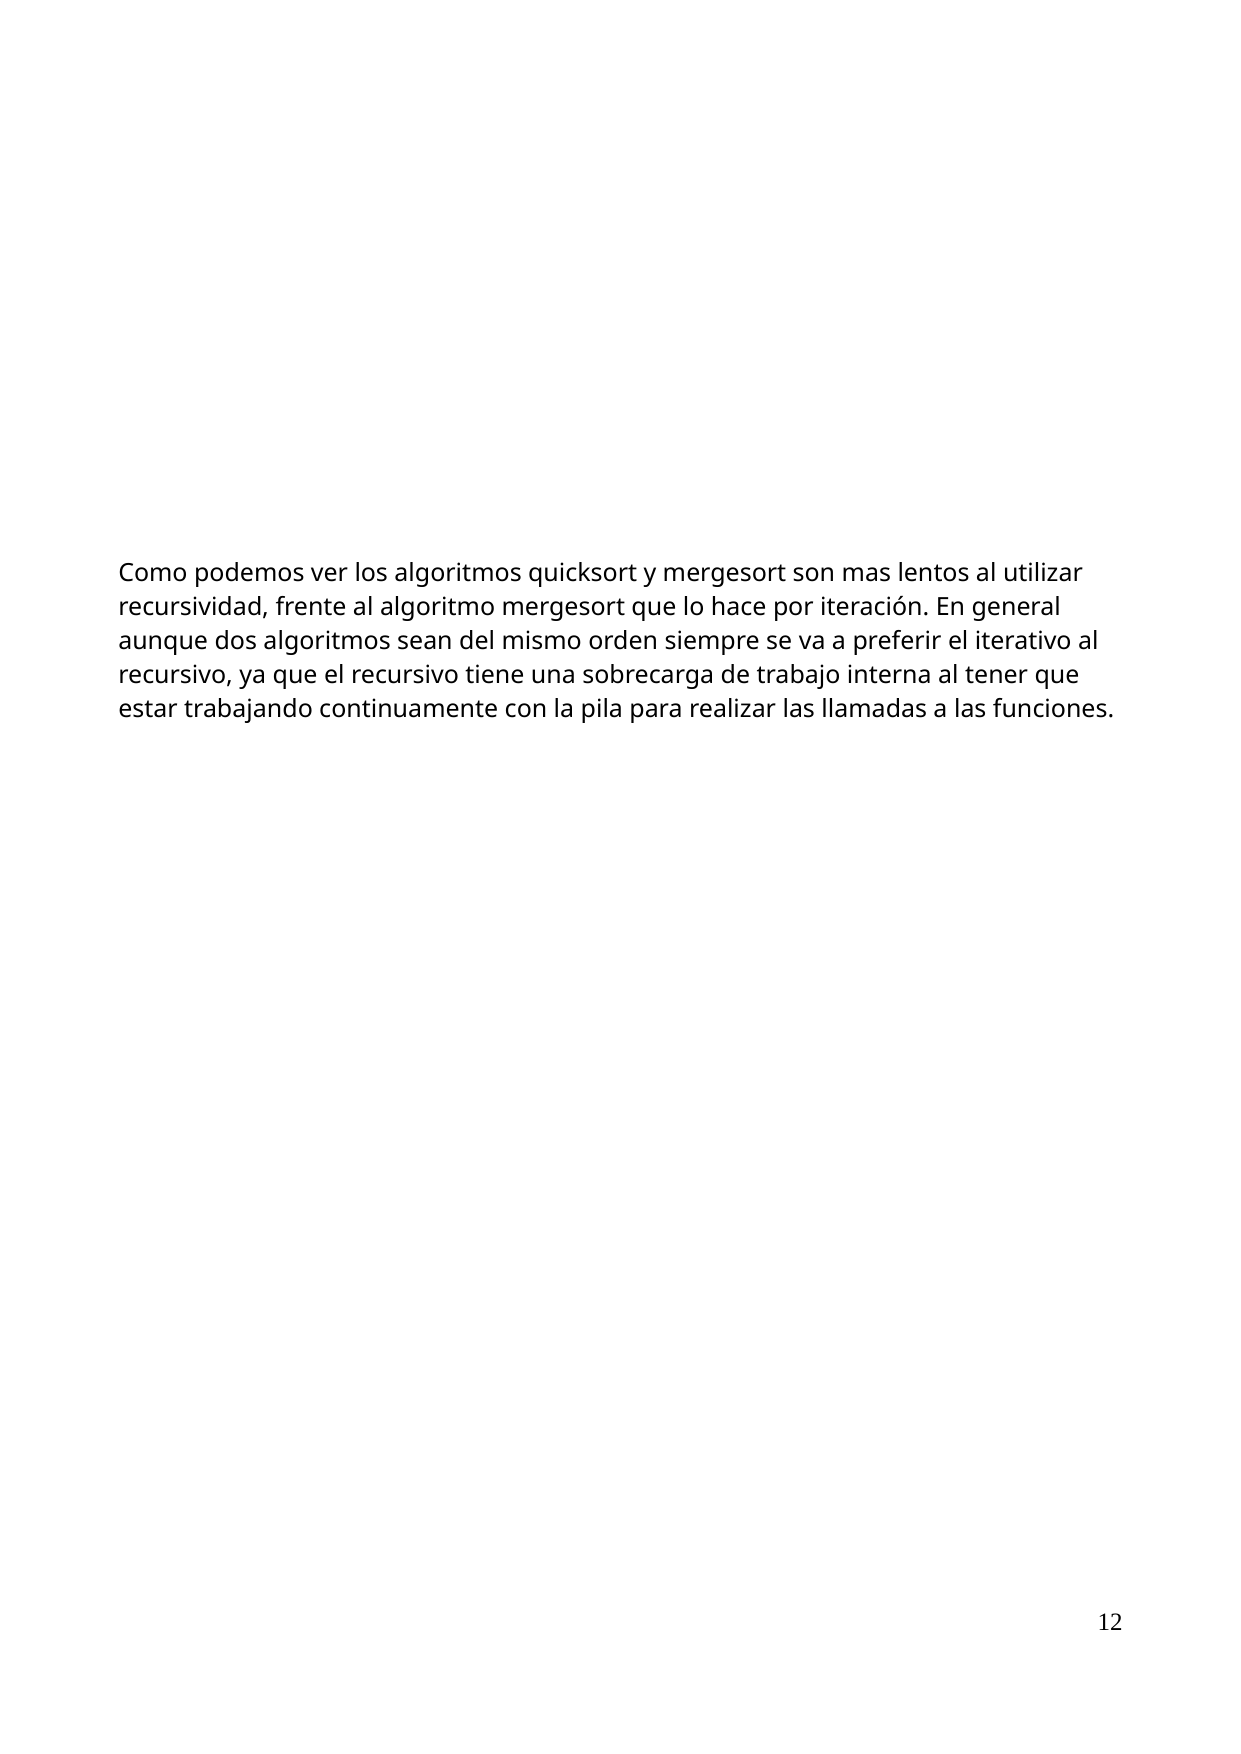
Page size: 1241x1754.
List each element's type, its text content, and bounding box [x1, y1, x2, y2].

text Como podemos ver los algoritmos quicksort y mergesort son mas lentos al utilizar recursividad, frente al algoritmo mergesort que lo hace por iteración. En general aunque dos algoritmos sean del mismo orden siempre se va a preferir el iterativo al recursivo, ya que el recursivo tiene una sobrecarga de trabajo interna al tener que estar trabajando continuamente con la pila para realizar las llamadas a las funciones. [118, 555, 1122, 725]
